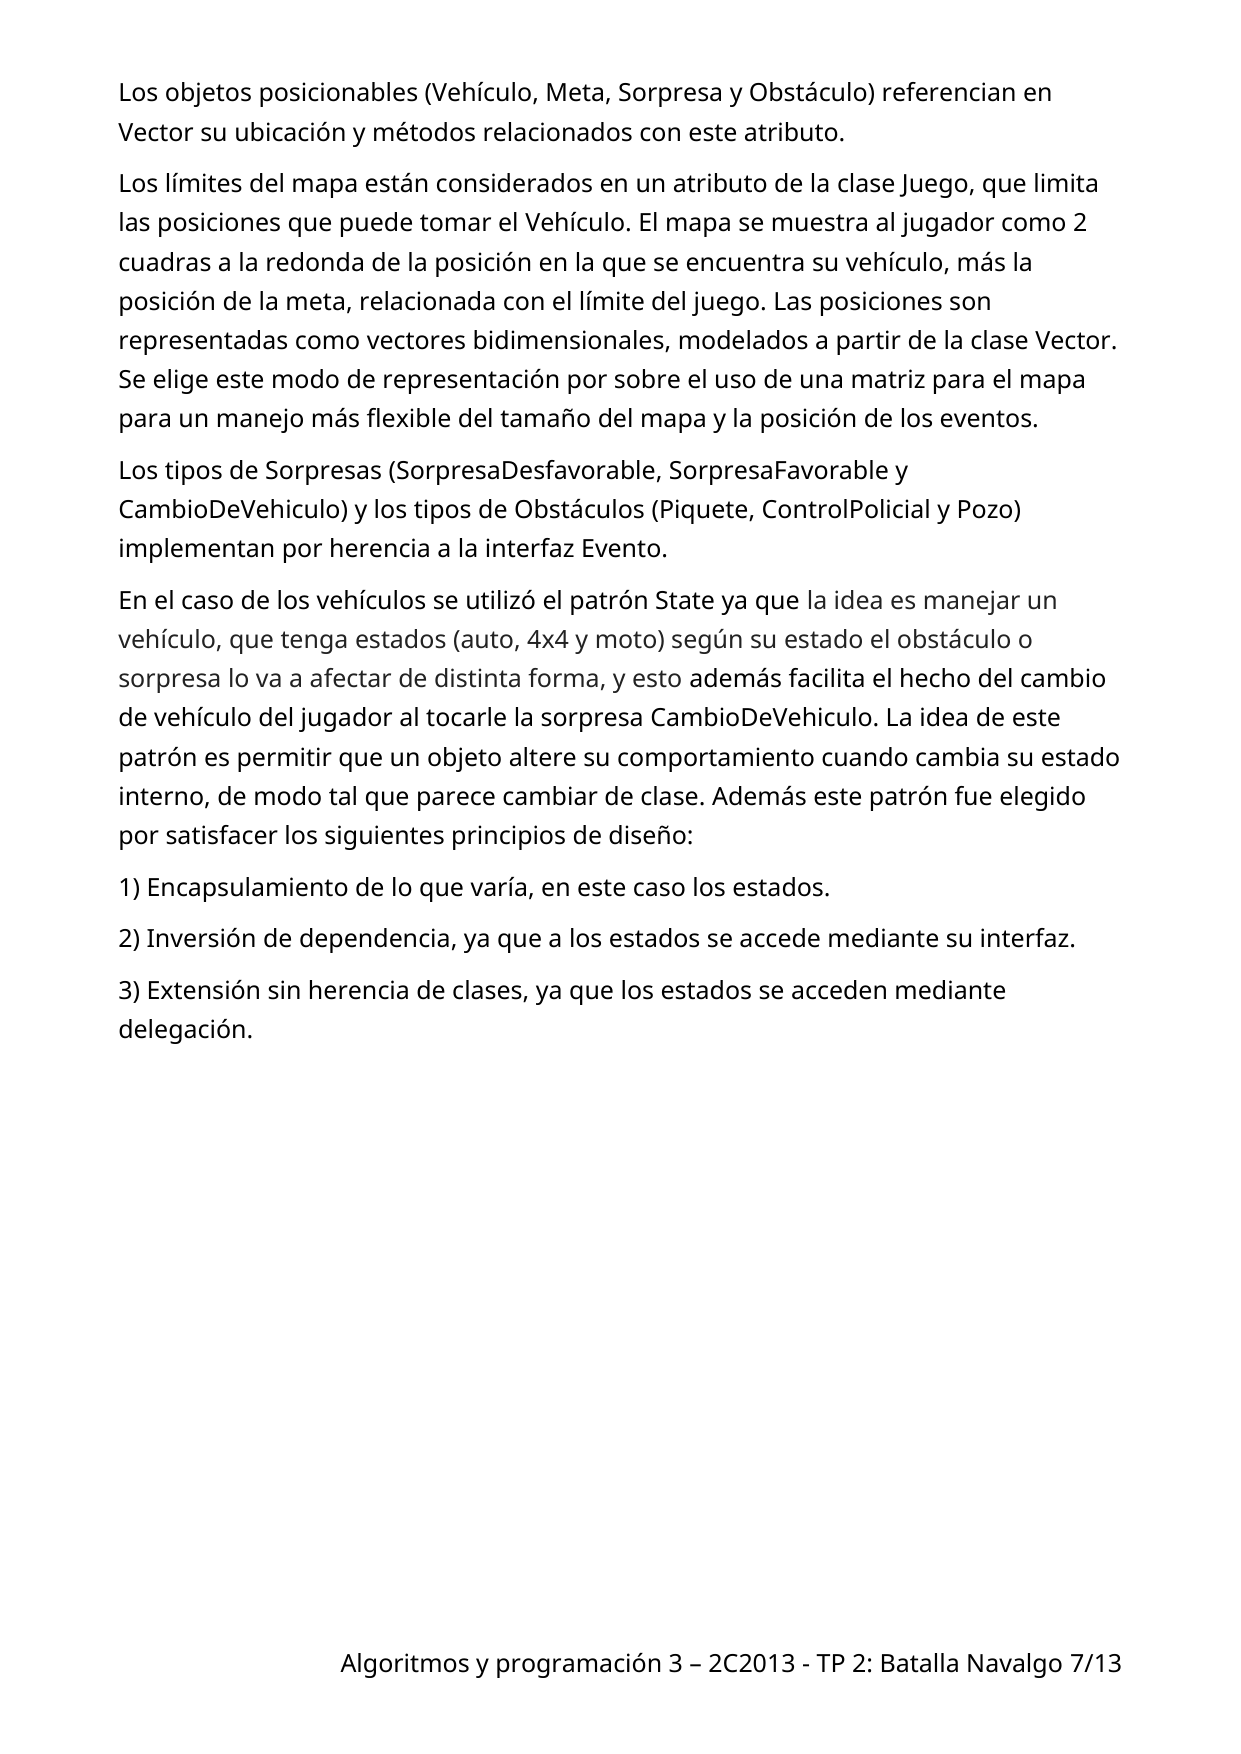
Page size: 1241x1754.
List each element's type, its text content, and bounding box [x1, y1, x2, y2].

text 1) Encapsulamiento de lo que varía, en este caso los estados. [118, 869, 1122, 903]
text Los tipos de Sorpresas (SorpresaDesfavorable, SorpresaFavorable y CambioDeVehiculo) y los tipos de Obstáculos (Piquete, ControlPolicial y Pozo) implementan por herencia a la interfaz Evento. [118, 452, 1122, 565]
text 2) Inversión de dependencia, ya que a los estados se accede mediante su interfaz. [118, 921, 1122, 955]
text Los límites del mapa están considerados en un atributo de la clase Juego, que limita las posiciones que puede tomar el Vehículo. El mapa se muestra al jugador como 2 cuadras a la redonda de la posición en la que se encuentra su vehículo, más la posición de la meta, relacionada con el límite del juego. Las posiciones son representadas como vectores bidimensionales, modelados a partir de la clase Vector. Se elige este modo de representación por sobre el uso de una matriz para el mapa para un manejo más flexible del tamaño del mapa y la posición de los eventos. [118, 166, 1122, 435]
text Los objetos posicionables (Vehículo, Meta, Sorpresa y Obstáculo) referencian en Vector su ubicación y métodos relacionados con este atributo. [118, 75, 1122, 148]
text En el caso de los vehículos se utilizó el patrón State ya que la idea es manejar un vehículo, que tenga estados (auto, 4x4 y moto) según su estado el obstáculo o sorpresa lo va a afectar de distinta forma, y esto además facilita el hecho del cambio de vehículo del jugador al tocarle la sorpresa CambioDeVehiculo. La idea de este patrón es permitir que un objeto altere su comportamiento cuando cambia su estado interno, de modo tal que parece cambiar de clase. Además este patrón fue elegido por satisfacer los siguientes principios de diseño: [118, 582, 1122, 852]
subtitle 3) Extensión sin herencia de clases, ya que los estados se acceden mediante delegación. [118, 972, 1122, 1046]
